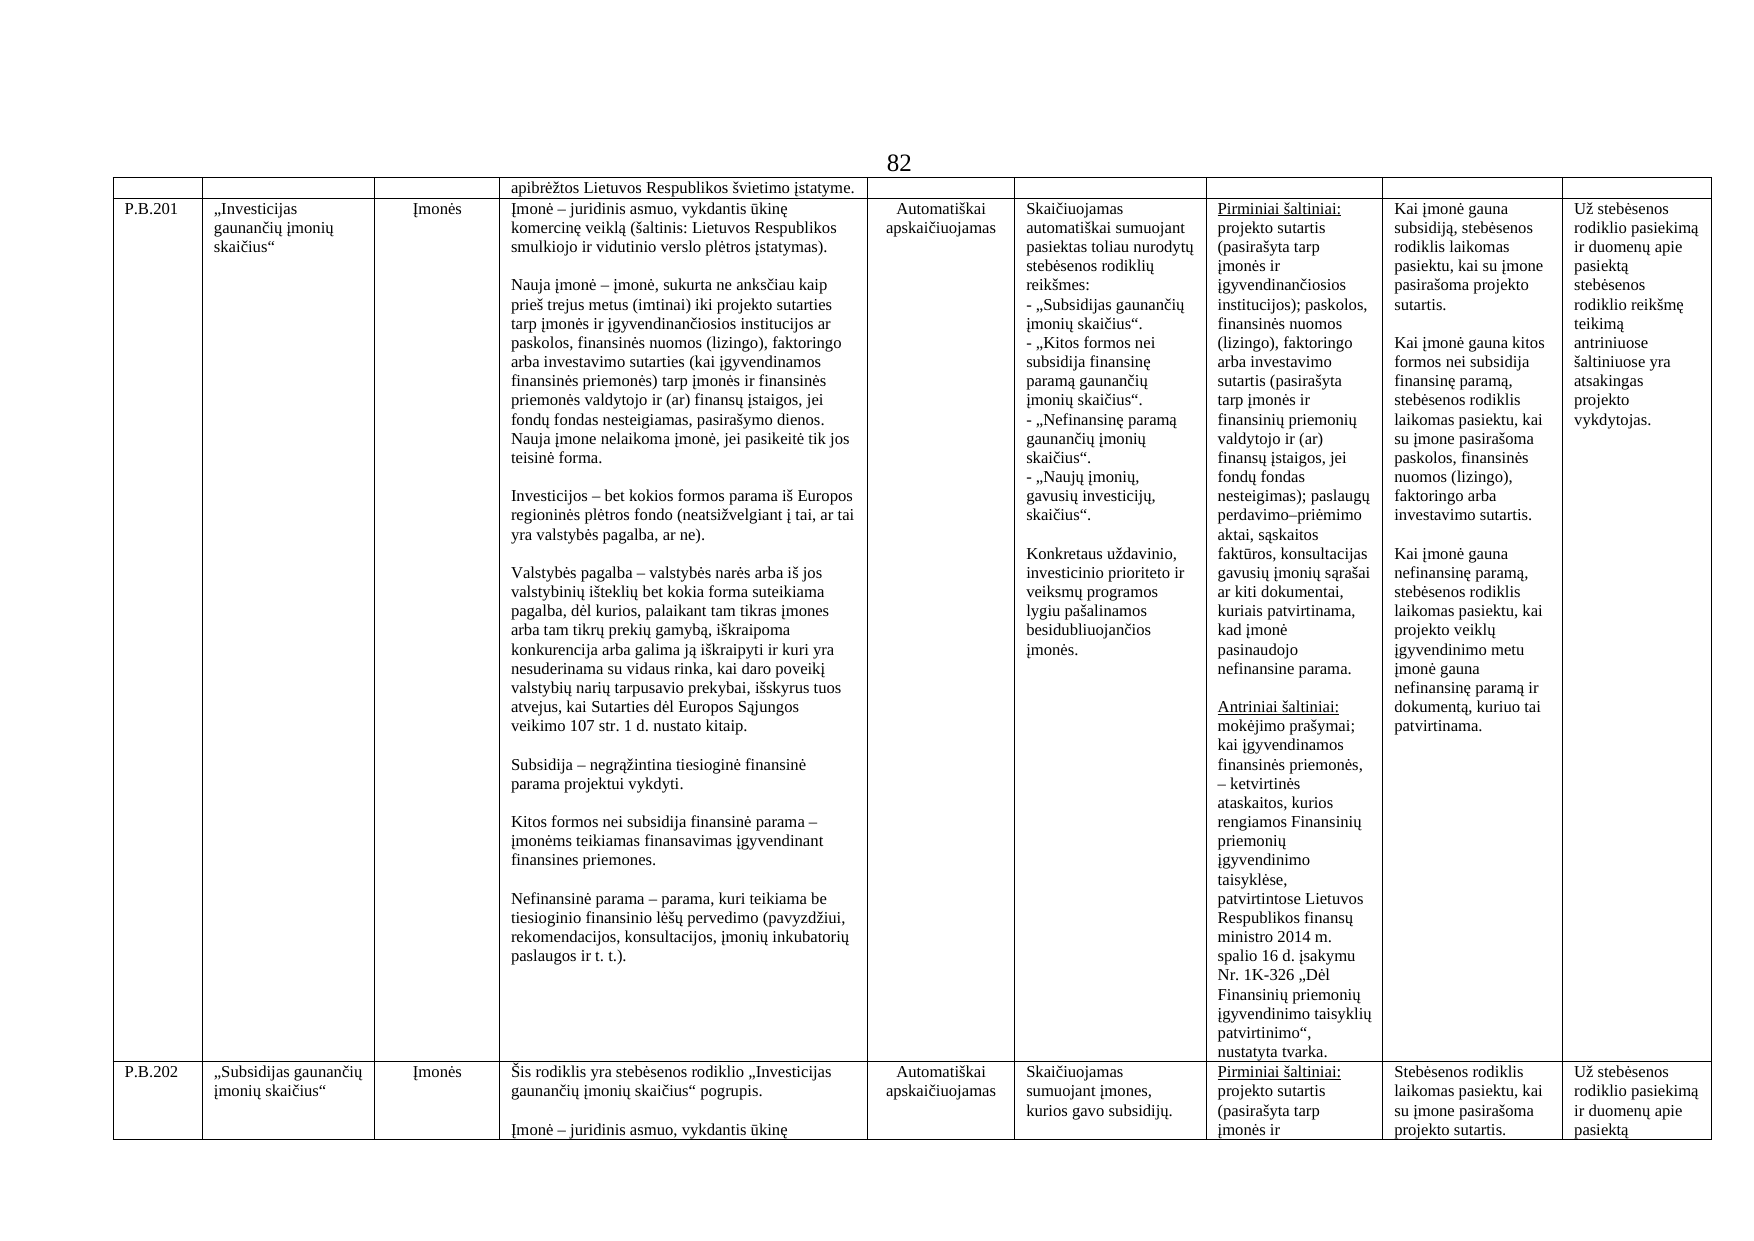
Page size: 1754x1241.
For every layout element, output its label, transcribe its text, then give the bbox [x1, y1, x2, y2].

table_cell Kai įmonė gauna subsidiją, stebėsenos rodiklis laikomas pasiektu, kai su įmone pasirašoma projekto sutartis. Kai įmonė gauna kitos formos nei subsidija finansinę paramą, stebėsenos rodiklis laikomas pasiektu, kai su įmone pasirašoma paskolos, finansinės nuomos (lizingo), faktoringo arba investavimo sutartis. Kai įmonė gauna nefinansinę paramą, stebėsenos rodiklis laikomas pasiektu, kai projekto veiklų įgyvendinimo metu įmonė gauna nefinansinę paramą ir dokumentą, kuriuo tai patvirtinama. [1383, 199, 1562, 1061]
table_cell [203, 178, 374, 197]
table_cell „Investicijas gaunančių įmonių skaičius“ [203, 199, 374, 1061]
table_cell Už stebėsenos rodiklio pasiekimą ir duomenų apie pasiektą stebėsenos rodiklio reikšmę teikimą antriniuose šaltiniuose yra atsakingas projekto vykdytojas. [1563, 199, 1711, 1061]
table_cell Automatiškai apskaičiuojamas [868, 1062, 1014, 1139]
table_cell Už stebėsenos rodiklio pasiekimą ir duomenų apie pasiektą [1563, 1062, 1711, 1139]
table_cell Įmonės [375, 199, 499, 1061]
table_cell Skaičiuojamas sumuojant įmones, kurios gavo subsidijų. [1015, 1062, 1206, 1139]
table_cell „Subsidijas gaunančių įmonių skaičius“ [203, 1062, 374, 1139]
table_cell Įmonės [375, 1062, 499, 1139]
table_cell Automatiškai apskaičiuojamas [868, 199, 1014, 1061]
table_cell apibrėžtos Lietuvos Respublikos švietimo įstatyme. [500, 178, 867, 197]
table_cell [868, 178, 1014, 197]
table_cell Pirminiai šaltiniai: projekto sutartis (pasirašyta tarp įmonės ir įgyvendinančiosios institucijos); paskolos, finansinės nuomos (lizingo), faktoringo arba investavimo sutartis (pasirašyta tarp įmonės ir finansinių priemonių valdytojo ir (ar) finansų įstaigos, jei fondų fondas nesteigimas); paslaugų perdavimo–priėmimo aktai, sąskaitos faktūros, konsultacijas gavusių įmonių sąrašai ar kiti dokumentai, kuriais patvirtinama, kad įmonė pasinaudojo nefinansine parama. Antriniai šaltiniai: mokėjimo prašymai; kai įgyvendinamos finansinės priemonės, – ketvirtinės ataskaitos, kurios rengiamos Finansinių priemonių įgyvendinimo taisyklėse, patvirtintose Lietuvos Respublikos finansų ministro 2014 m. spalio 16 d. įsakymu Nr. 1K-326 „Dėl Finansinių priemonių įgyvendinimo taisyklių patvirtinimo“, nustatyta tvarka. [1207, 199, 1382, 1061]
table_cell Įmonė – juridinis asmuo, vykdantis ūkinę komercinę veiklą (šaltinis: Lietuvos Respublikos smulkiojo ir vidutinio verslo plėtros įstatymas). Nauja įmonė – įmonė, sukurta ne anksčiau kaip prieš trejus metus (imtinai) iki projekto sutarties tarp įmonės ir įgyvendinančiosios institucijos ar paskolos, finansinės nuomos (lizingo), faktoringo arba investavimo sutarties (kai įgyvendinamos finansinės priemonės) tarp įmonės ir finansinės priemonės valdytojo ir (ar) finansų įstaigos, jei fondų fondas nesteigiamas, pasirašymo dienos. Nauja įmone nelaikoma įmonė, jei pasikeitė tik jos teisinė forma. Investicijos – bet kokios formos parama iš Europos regioninės plėtros fondo (neatsižvelgiant į tai, ar tai yra valstybės pagalba, ar ne). Valstybės pagalba – valstybės narės arba iš jos valstybinių išteklių bet kokia forma suteikiama pagalba, dėl kurios, palaikant tam tikras įmones arba tam tikrų prekių gamybą, iškraipoma konkurencija arba galima ją iškraipyti ir kuri yra nesuderinama su vidaus rinka, kai daro poveikį valstybių narių tarpusavio prekybai, išskyrus tuos atvejus, kai Sutarties dėl Europos Sąjungos veikimo 107 str. 1 d. nustato kitaip. Subsidija – negrąžintina tiesioginė finansinė parama projektui vykdyti. Kitos formos nei subsidija finansinė parama –įmonėms teikiamas finansavimas įgyvendinant finansines priemones. Nefinansinė parama – parama, kuri teikiama be tiesioginio finansinio lėšų pervedimo (pavyzdžiui, rekomendacijos, konsultacijos, įmonių inkubatorių paslaugos ir t. t.). [500, 199, 867, 1061]
table_cell [114, 178, 202, 197]
table_cell [375, 178, 499, 197]
table_cell P.B.202 [114, 1062, 202, 1139]
table_cell Stebėsenos rodiklis laikomas pasiektu, kai su įmone pasirašoma projekto sutartis. [1383, 1062, 1562, 1139]
table_cell Skaičiuojamas automatiškai sumuojant pasiektas toliau nurodytų stebėsenos rodiklių reikšmes: - „Subsidijas gaunančių įmonių skaičius“. - „Kitos formos nei subsidija finansinę paramą gaunančių įmonių skaičius“. - „Nefinansinę paramą gaunančių įmonių skaičius“. - „Naujų įmonių, gavusių investicijų, skaičius“. Konkretaus uždavinio, investicinio prioriteto ir veiksmų programos lygiu pašalinamos besidubliuojančios įmonės. [1015, 199, 1206, 1061]
table_cell P.B.201 [114, 199, 202, 1061]
table_cell Pirminiai šaltiniai: projekto sutartis (pasirašyta tarp įmonės ir [1207, 1062, 1382, 1139]
table_cell Šis rodiklis yra stebėsenos rodiklio „Investicijas gaunančių įmonių skaičius“ pogrupis. Įmonė – juridinis asmuo, vykdantis ūkinę [500, 1062, 867, 1139]
